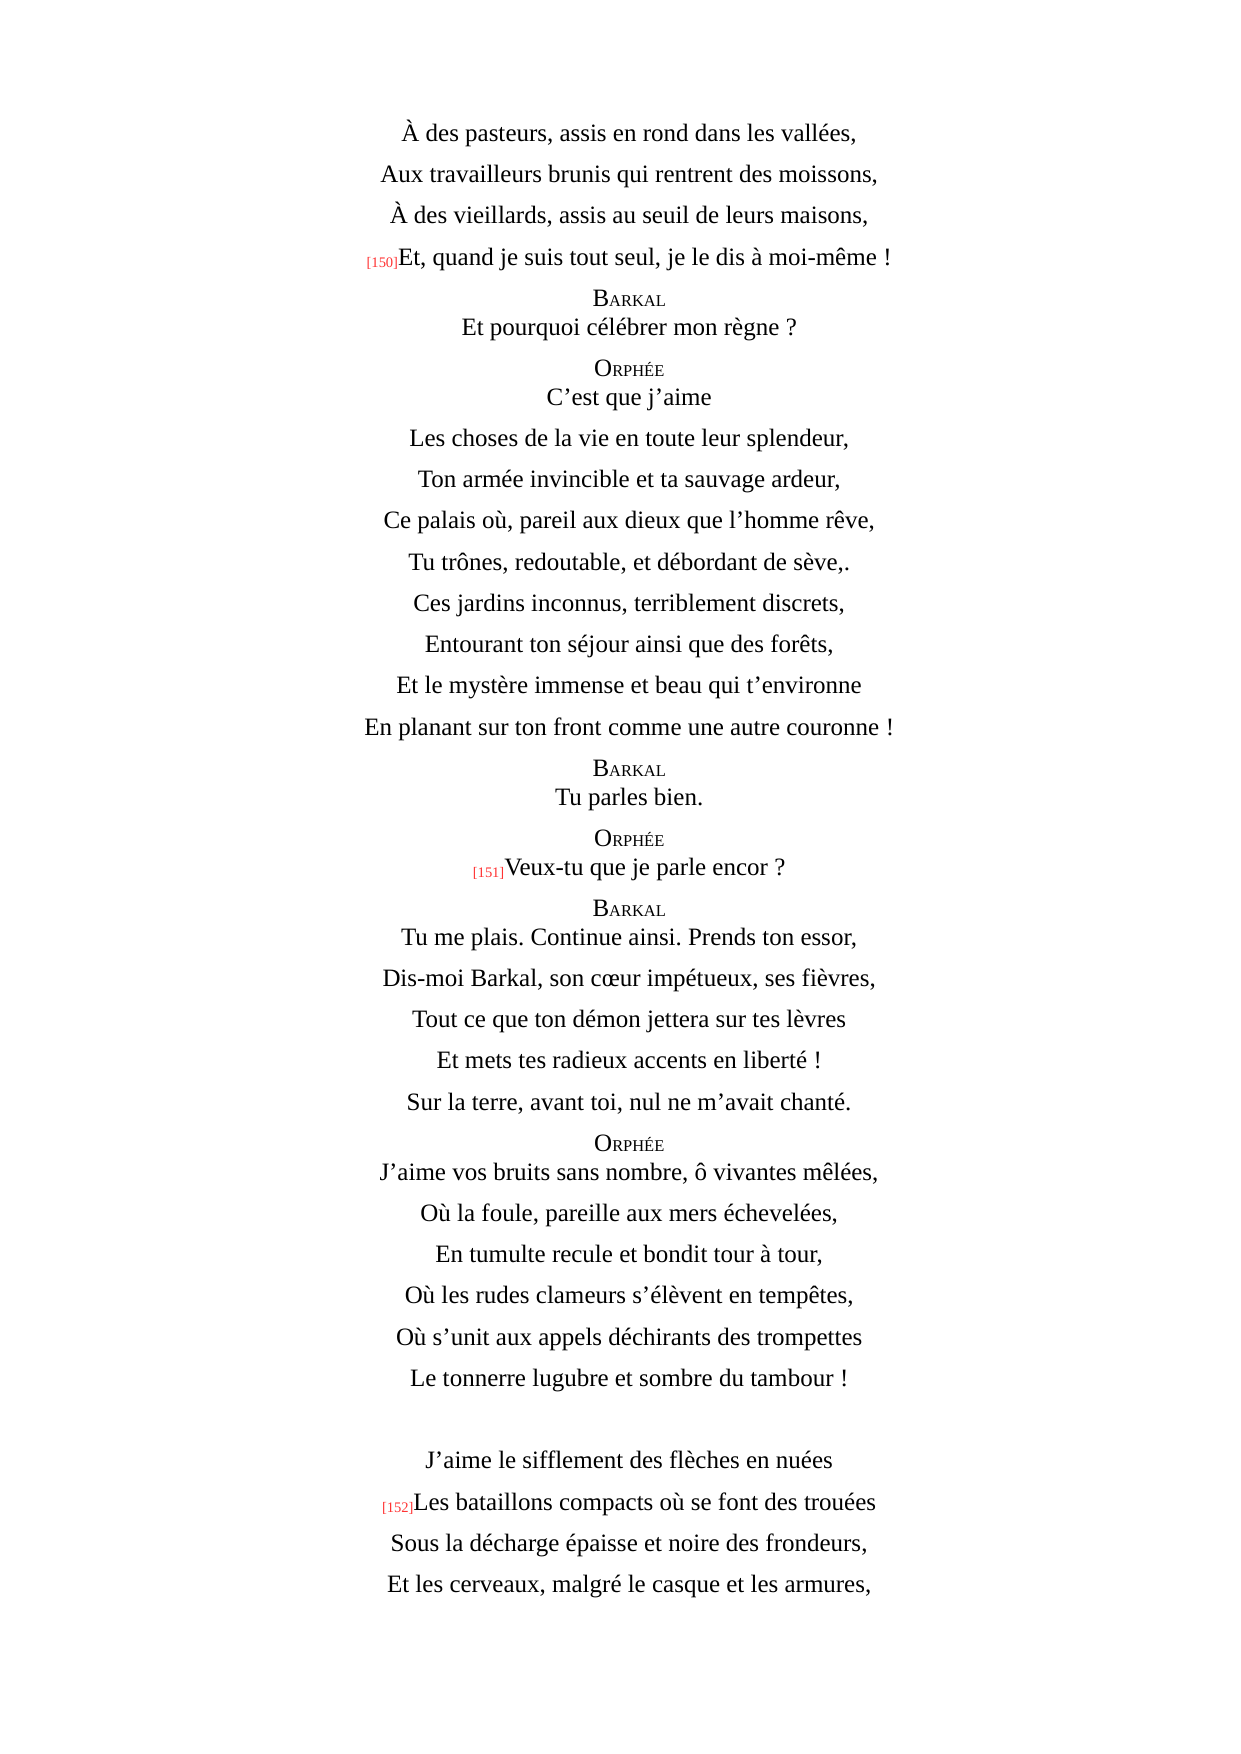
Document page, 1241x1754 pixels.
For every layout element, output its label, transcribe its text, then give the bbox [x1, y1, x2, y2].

text [152]Les bataillons compacts où se font des trouées [118, 1487, 1122, 1516]
text J’aime le sifflement des flèches en nuées [118, 1446, 1122, 1474]
text Où s’unit aux appels déchirants des trompettes [118, 1322, 1122, 1351]
text À des vieillards, assis au seuil de leurs maisons, [118, 201, 1122, 229]
text Où les rudes clameurs s’élèvent en tempêtes, [118, 1281, 1122, 1309]
text Sous la décharge épaisse et noire des frondeurs, [118, 1528, 1122, 1557]
text Aux travailleurs brunis qui rentrent des moissons, [118, 159, 1122, 188]
text Dis-moi Barkal, son cœur impétueux, ses fièvres, [118, 963, 1122, 992]
text C’est que j’aime [118, 382, 1122, 411]
text Orphée [118, 1128, 1122, 1157]
text Barkal [118, 893, 1122, 922]
text Tu trônes, redoutable, et débordant de sève,. [118, 547, 1122, 576]
text Ce palais où, pareil aux dieux que l’homme rêve, [118, 506, 1122, 534]
text Orphée [118, 823, 1122, 852]
text Les choses de la vie en toute leur splendeur, [118, 423, 1122, 452]
text Et le mystère immense et beau qui t’environne [118, 671, 1122, 699]
text Entourant ton séjour ainsi que des forêts, [118, 629, 1122, 658]
text Ces jardins inconnus, terriblement discrets, [118, 588, 1122, 617]
text Et pourquoi célébrer mon règne ? [118, 312, 1122, 341]
text Sur la terre, avant toi, nul ne m’avait chanté. [118, 1087, 1122, 1116]
text Tu parles bien. [118, 782, 1122, 811]
text Barkal [118, 283, 1122, 312]
text [151]Veux-tu que je parle encor ? [118, 852, 1122, 881]
text Barkal [118, 753, 1122, 782]
text Orphée [118, 353, 1122, 382]
text Le tonnerre lugubre et sombre du tambour ! [118, 1363, 1122, 1392]
text J’aime vos bruits sans nombre, ô vivantes mêlées, [118, 1157, 1122, 1186]
text [150]Et, quand je suis tout seul, je le dis à moi-même ! [118, 242, 1122, 271]
text Ton armée invincible et ta sauvage ardeur, [118, 464, 1122, 493]
text En tumulte recule et bondit tour à tour, [118, 1239, 1122, 1268]
text Tu me plais. Continue ainsi. Prends ton essor, [118, 922, 1122, 951]
text Et mets tes radieux accents en liberté ! [118, 1046, 1122, 1074]
text Où la foule, pareille aux mers échevelées, [118, 1198, 1122, 1227]
text Et les cerveaux, malgré le casque et les armures, [118, 1569, 1122, 1598]
text À des pasteurs, assis en rond dans les vallées, [118, 118, 1122, 147]
text Tout ce que ton démon jettera sur tes lèvres [118, 1004, 1122, 1033]
text En planant sur ton front comme une autre couronne ! [118, 712, 1122, 741]
